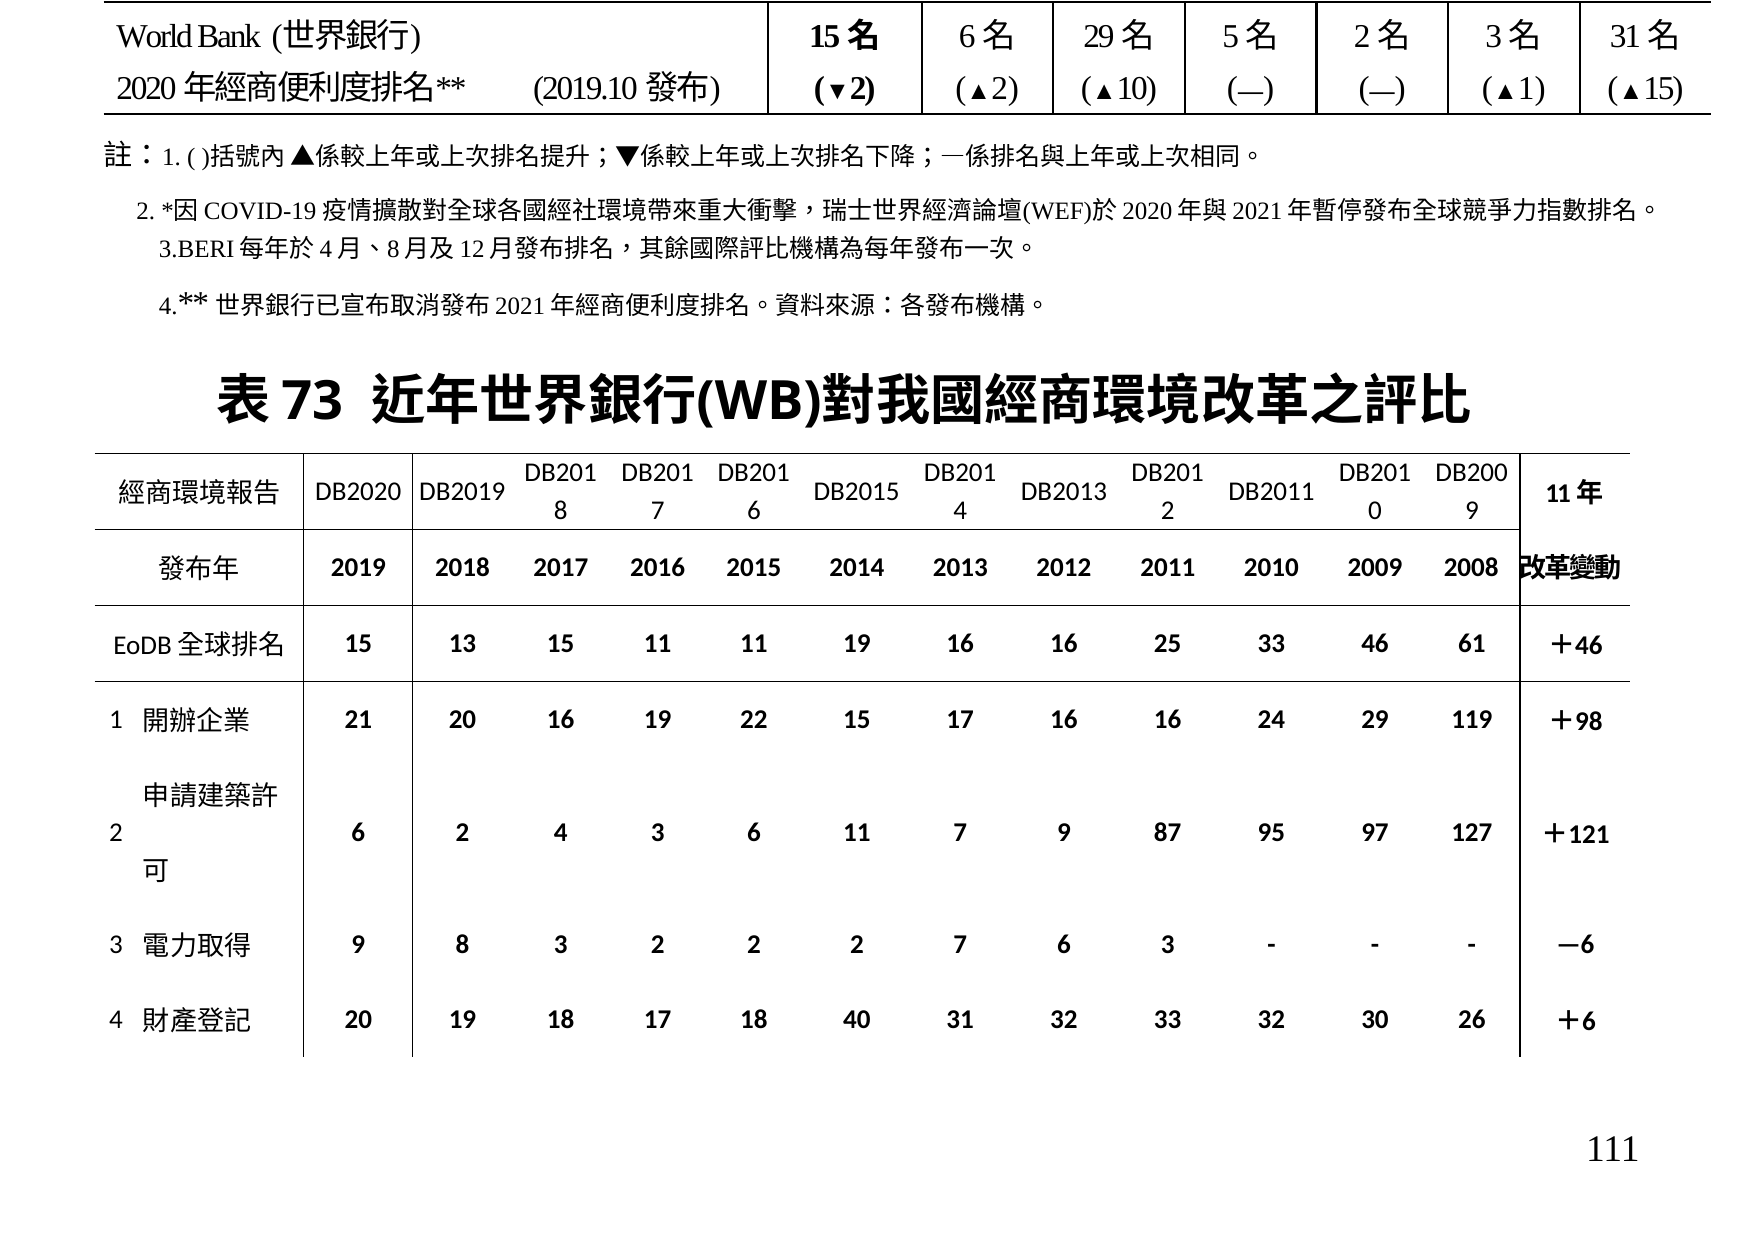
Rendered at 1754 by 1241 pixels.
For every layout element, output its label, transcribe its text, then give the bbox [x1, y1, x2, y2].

table_cell 25 [1119, 606, 1216, 681]
table_cell 2018 [413, 530, 512, 604]
table_cell ＋46 [1521, 606, 1630, 681]
table_cell 16 [1119, 682, 1216, 757]
text 4.** 世界銀行已宣布取消發布2021年經商便利度排名。資料來源：各發布機構。 [110, 265, 1639, 340]
text 3.BERI每年於4月、8月及12月發布排名，其餘國際評比機構為每年發布一次。 [110, 227, 1639, 265]
table_cell 18 [512, 982, 609, 1057]
text 註：1. ( )括號內 ▲係較上年或上次排名提升；▼係較上年或上次排名下降；—係排名與上年或上次相同。 [103, 115, 1639, 190]
table_cell 19 [801, 606, 912, 681]
table_cell 7 [912, 907, 1008, 982]
table_cell 發布年 [95, 530, 303, 604]
table_cell 2017 [512, 530, 609, 604]
table_cell 9 [304, 907, 412, 982]
table_cell 3 [512, 907, 609, 982]
table_cell 2010 [1216, 530, 1326, 604]
table_cell ＋6 [1521, 982, 1630, 1057]
table_cell 33 [1119, 982, 1216, 1057]
table_cell 20 [413, 682, 512, 757]
table_cell World Bank (世界銀行) 2020年經商便利度排名** (2019.10發布) [104, 3, 767, 113]
table_cell 6 [304, 757, 412, 907]
table_cell - [1216, 907, 1326, 982]
table_cell 32 [1008, 982, 1119, 1057]
table_header DB2009 [1423, 454, 1519, 528]
table_cell 2012 [1008, 530, 1119, 604]
table_cell 31 [912, 982, 1008, 1057]
table_cell 26 [1423, 982, 1519, 1057]
table_header DB2010 [1326, 454, 1423, 528]
table_cell 4 [512, 757, 609, 907]
table_cell 6 [1008, 907, 1119, 982]
table_cell 1 [95, 682, 137, 757]
table_cell 申請建築許可 [137, 757, 303, 907]
table_cell 17 [609, 982, 706, 1057]
table_header DB2012 [1119, 454, 1216, 528]
table_cell 19 [413, 982, 512, 1057]
table_cell 15名 (▼2) [769, 3, 921, 113]
table_cell 4 [95, 982, 137, 1057]
table_cell 3名 (▲1) [1449, 3, 1579, 113]
table_cell 8 [413, 907, 512, 982]
table_header DB2016 [706, 454, 801, 528]
table_cell 3 [1119, 907, 1216, 982]
table_cell 46 [1326, 606, 1423, 681]
table_header DB2013 [1008, 454, 1119, 528]
table_cell 2015 [706, 530, 801, 604]
table_cell 11 [609, 606, 706, 681]
table_cell - [1423, 907, 1519, 982]
table_cell 2016 [609, 530, 706, 604]
table_cell 3 [95, 907, 137, 982]
table_cell 18 [706, 982, 801, 1057]
table_cell ＋98 [1521, 682, 1630, 757]
table_cell 119 [1423, 682, 1519, 757]
table_cell 2008 [1423, 530, 1519, 604]
table_cell 2 [609, 907, 706, 982]
table_cell 33 [1216, 606, 1326, 681]
table_header DB2014 [912, 454, 1008, 528]
table_cell 財產登記 [137, 982, 303, 1057]
table_header 經商環境報告 [95, 454, 303, 528]
table_cell 5名 (—) [1186, 3, 1315, 113]
table_cell - [1326, 907, 1423, 982]
table_cell 11 [801, 757, 912, 907]
table_cell 16 [1008, 682, 1119, 757]
table_cell 6名 (▲2) [923, 3, 1052, 113]
table_cell 95 [1216, 757, 1326, 907]
table_cell 19 [609, 682, 706, 757]
table_header DB2015 [801, 454, 912, 528]
subtitle 表73 近年世界銀行(WB)對我國經商環境改革之評比 [103, 340, 1639, 452]
table_cell 電力取得 [137, 907, 303, 982]
table_cell —6 [1521, 907, 1630, 982]
table_cell 21 [304, 682, 412, 757]
table_cell 30 [1326, 982, 1423, 1057]
table_cell 2 [413, 757, 512, 907]
table_cell 22 [706, 682, 801, 757]
table_cell 7 [912, 757, 1008, 907]
table_cell 2 [95, 757, 137, 907]
table_cell 2 [801, 907, 912, 982]
table_cell 29 [1326, 682, 1423, 757]
table_cell 31名 (▲15) [1581, 3, 1711, 113]
table_cell 2019 [304, 530, 412, 604]
table_cell 24 [1216, 682, 1326, 757]
table_header 11年 改革變動 [1521, 454, 1630, 604]
table_cell 開辦企業 [137, 682, 303, 757]
table_cell 2011 [1119, 530, 1216, 604]
table_cell EoDB全球排名 [95, 606, 303, 681]
table_cell 2013 [912, 530, 1008, 604]
table_cell 32 [1216, 982, 1326, 1057]
text 2. *因COVID-19 疫情擴散對全球各國經社環境帶來重大衝擊，瑞士世界經濟論壇(WEF)於2020年與2021年暫停發布全球競爭力指數排名。 [110, 190, 1698, 227]
table_header DB2011 [1216, 454, 1326, 528]
table_cell 15 [512, 606, 609, 681]
table_cell 3 [609, 757, 706, 907]
table_cell ＋121 [1521, 757, 1630, 907]
table_cell 15 [304, 606, 412, 681]
table_cell 13 [413, 606, 512, 681]
table_cell 40 [801, 982, 912, 1057]
table_cell 2014 [801, 530, 912, 604]
table_cell 11 [706, 606, 801, 681]
table_header DB2019 [413, 454, 512, 528]
table_cell 15 [801, 682, 912, 757]
table_cell 16 [512, 682, 609, 757]
table_cell 16 [1008, 606, 1119, 681]
table_cell 6 [706, 757, 801, 907]
table_cell 97 [1326, 757, 1423, 907]
table_header DB2017 [609, 454, 706, 528]
table_cell 87 [1119, 757, 1216, 907]
table_cell 2名 (—) [1318, 3, 1447, 113]
table_cell 127 [1423, 757, 1519, 907]
table_cell 16 [912, 606, 1008, 681]
table_cell 61 [1423, 606, 1519, 681]
table_cell 17 [912, 682, 1008, 757]
table_cell 29名 (▲10) [1054, 3, 1184, 113]
table_cell 2009 [1326, 530, 1423, 604]
table_cell 20 [304, 982, 412, 1057]
table_cell 2 [706, 907, 801, 982]
table_cell 9 [1008, 757, 1119, 907]
table_header DB2020 [304, 454, 412, 528]
table_header DB2018 [512, 454, 609, 528]
